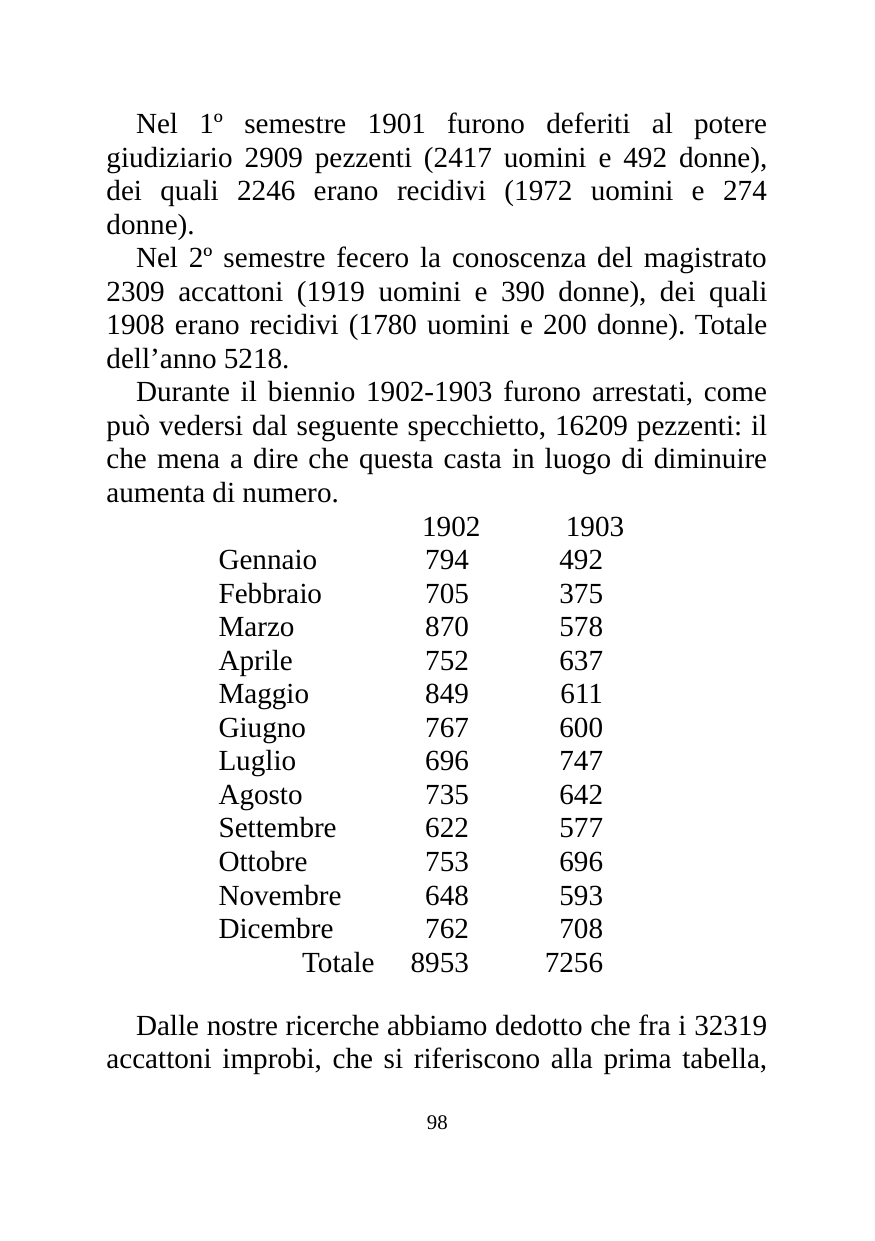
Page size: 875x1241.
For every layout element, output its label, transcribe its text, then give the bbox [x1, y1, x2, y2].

table_cell 870 [374, 609, 528, 643]
table_cell Dicembre [212, 911, 374, 945]
text Dalle nostre ricerche abbiamo dedotto che fra i 32319 accattoni improbi, che si riferiscono alla prima tabella, [106, 1008, 768, 1075]
table_cell 849 [374, 676, 528, 710]
table_header [212, 509, 374, 542]
table_header 1903 [528, 509, 662, 542]
text Nel 1º semestre 1901 furono deferiti al potere giudiziario 2909 pezzenti (2417 uomini e 492 donne), dei quali 2246 erano recidivi (1972 uomini e 274 donne). [106, 106, 768, 240]
table_cell 696 [374, 744, 528, 777]
table_cell Giugno [212, 710, 374, 743]
table_cell 767 [374, 710, 528, 743]
table_cell 611 [528, 676, 662, 710]
table_cell Agosto [212, 777, 374, 811]
table_cell 642 [528, 777, 662, 811]
table_cell 593 [528, 878, 662, 911]
table_cell Febbraio [212, 576, 374, 609]
table_cell 648 [374, 878, 528, 911]
text Durante il biennio 1902-1903 furono arrestati, come può vedersi dal seguente specchietto, 16209 pezzenti: il che mena a dire che questa casta in luogo di diminuire aumenta di numero. [106, 374, 768, 509]
table_cell Marzo [212, 609, 374, 643]
table_cell 375 [528, 576, 662, 609]
table_cell 577 [528, 811, 662, 844]
table_cell 8953 [374, 945, 528, 978]
table_cell Maggio [212, 676, 374, 710]
table_cell 708 [528, 911, 662, 945]
table_cell 696 [528, 844, 662, 878]
table_cell 752 [374, 643, 528, 676]
text Nel 2º semestre fecero la conoscenza del magistrato 2309 accattoni (1919 uomini e 390 donne), dei quali 1908 erano recidivi (1780 uomini e 200 donne). Totale dell’anno 5218. [106, 240, 768, 374]
table_cell Novembre [212, 878, 374, 911]
table_cell 753 [374, 844, 528, 878]
table_cell 7256 [528, 945, 662, 978]
table_cell 735 [374, 777, 528, 811]
table_cell Aprile [212, 643, 374, 676]
table_cell 600 [528, 710, 662, 743]
table_cell Luglio [212, 744, 374, 777]
table_cell 794 [374, 542, 528, 576]
table_cell 622 [374, 811, 528, 844]
table_cell 578 [528, 609, 662, 643]
table_header 1902 [374, 509, 528, 542]
table_cell Gennaio [212, 542, 374, 576]
table_cell Settembre [212, 811, 374, 844]
table_cell 705 [374, 576, 528, 609]
table_cell Totale [212, 945, 374, 978]
table_cell Ottobre [212, 844, 374, 878]
table_cell 637 [528, 643, 662, 676]
table_cell 492 [528, 542, 662, 576]
table_cell 762 [374, 911, 528, 945]
table_cell 747 [528, 744, 662, 777]
